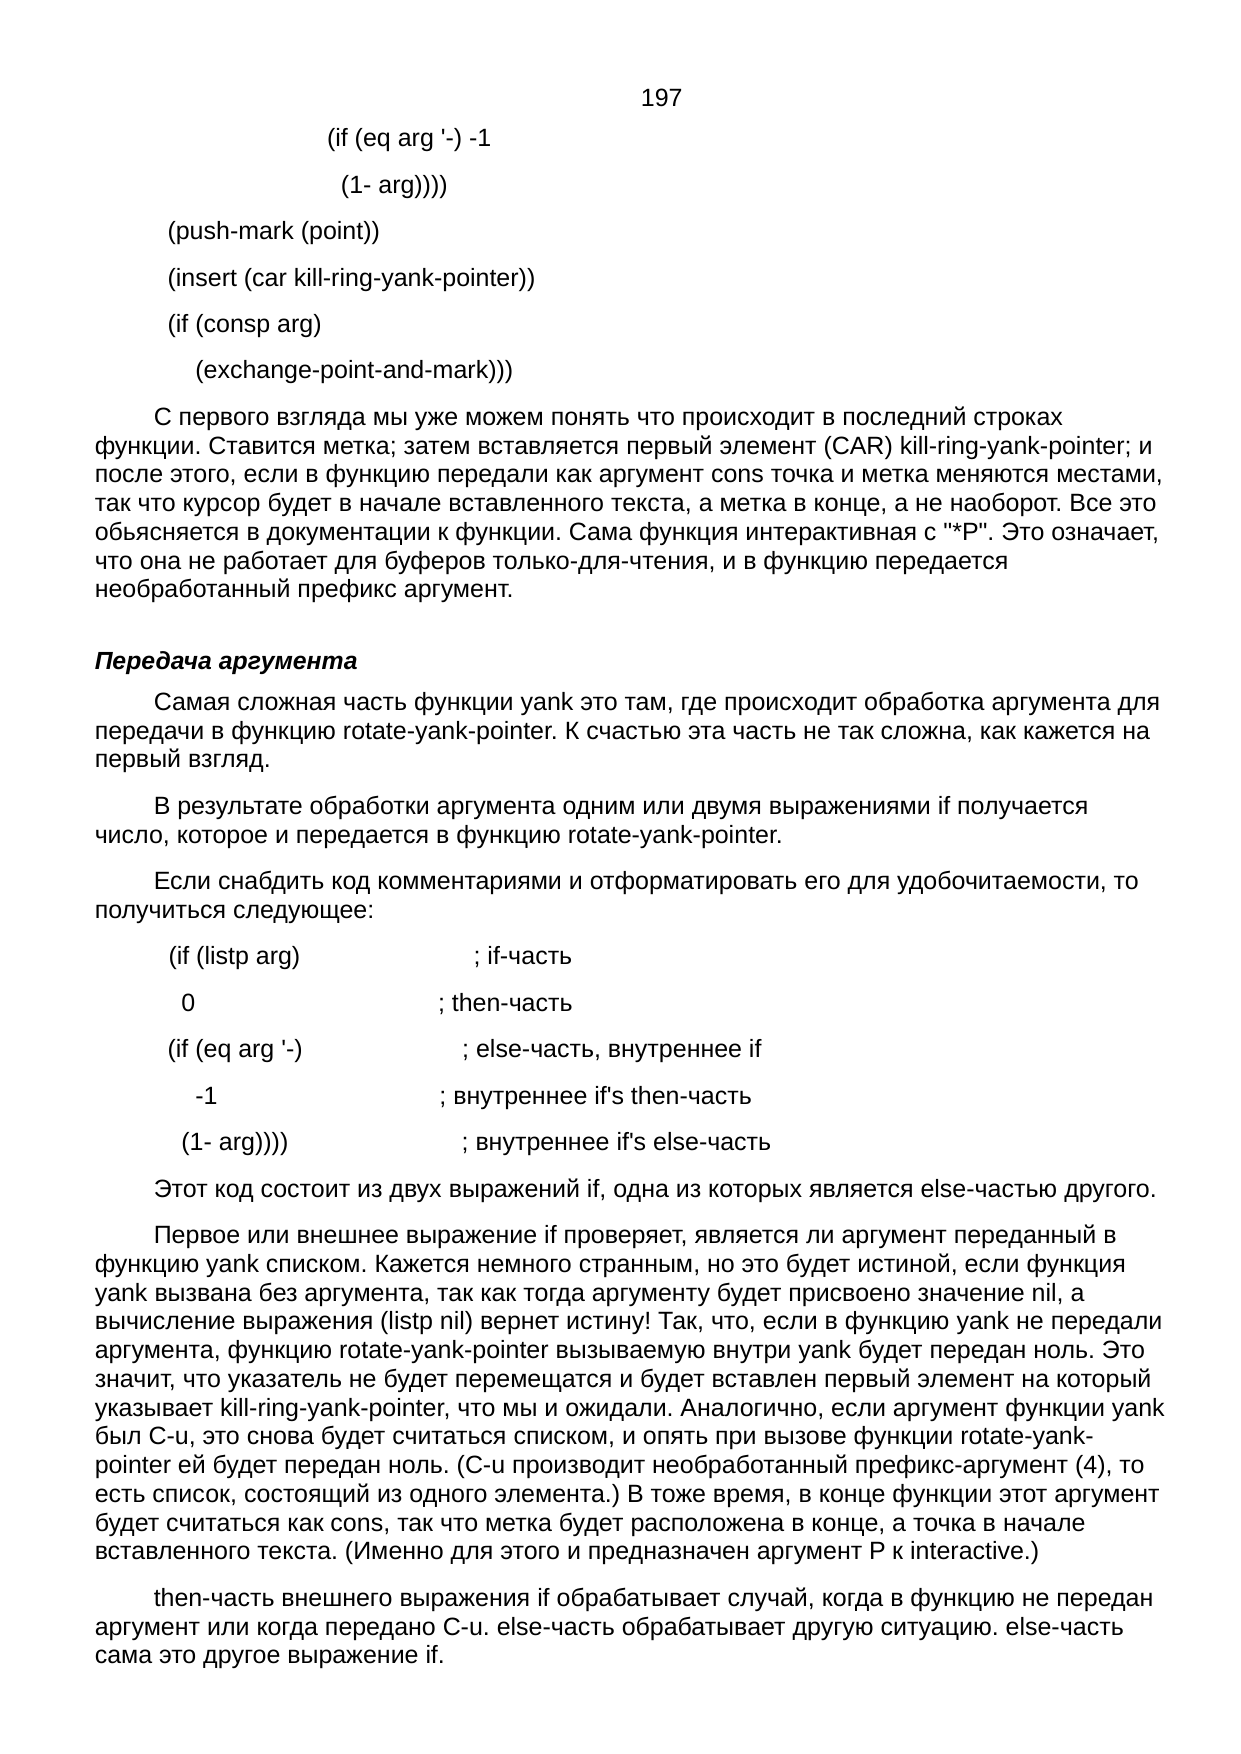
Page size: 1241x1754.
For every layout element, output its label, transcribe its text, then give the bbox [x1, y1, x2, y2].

text (if (eq arg '-) ; else-часть, внутреннее if [94, 1034, 1169, 1063]
text В результате обработки аргумента одним или двумя выражениями if получается число, которое и передается в функцию rotate-yank-pointer. [94, 791, 1169, 848]
text С первого взгляда мы уже можем понять что происходит в последний строках функции. Ставится метка; затем вставляется первый элемент (CAR) kill-ring-yank-pointer; и после этого, если в функцию передали как аргумент cons точка и метка меняются местами, так что курсор будет в начале вставленного текста, а метка в конце, а не наоборот. Все это обьясняется в документации к функции. Сама функция интерактивная с "*P". Это означает, что она не работает для буферов только-для-чтения, и в функцию передается необработанный префикс аргумент. [94, 402, 1169, 603]
text then-часть внешнего выражения if обрабатывает случай, когда в функцию не передан аргумент или когда передано C-u. else-часть обрабатывает другую ситуацию. else-часть сама это другое выражение if. [94, 1583, 1169, 1669]
text (1- arg)))) [94, 170, 1169, 198]
subtitle Передача аргумента [94, 646, 1169, 674]
text (1- arg)))) ; внутреннее if's else-часть [94, 1127, 1169, 1156]
text (push-mark (point)) [94, 216, 1169, 245]
text Первое или внешнее выражение if проверяет, является ли аргумент переданный в функцию yank списком. Кажется немного странным, но это будет истиной, если функция yank вызвана без аргумента, так как тогда аргументу будет присвоено значение nil, а вычисление выражения (listp nil) вернет истину! Так, что, если в функцию yank не передали аргумента, функцию rotate-yank-pointer вызываемую внутри yank будет передан ноль. Это значит, что указатель не будет перемещатся и будет вставлен первый элемент на который указывает kill-ring-yank-pointer, что мы и ожидали. Аналогично, если аргумент функции yank был C-u, это снова будет считаться списком, и опять при вызове функции rotate-yank-pointer ей будет передан ноль. (C-u производит необработанный префикс-аргумент (4), то есть список, состоящий из одного элемента.) В тоже время, в конце функции этот аргумент будет считаться как cons, так что метка будет расположена в конце, а точка в начале вставленного текста. (Именно для этого и предназначен аргумент P к interactive.) [94, 1220, 1169, 1565]
text (if (eq arg '-) -1 [94, 123, 1169, 152]
text Если снабдить код комментариями и отформатировать его для удобочитаемости, то получиться следующее: [94, 866, 1169, 924]
text Этот код состоит из двух выражений if, одна из которых является else-частью другого. [94, 1174, 1169, 1202]
text (if (consp arg) [94, 309, 1169, 338]
text (insert (car kill-ring-yank-pointer)) [94, 263, 1169, 291]
text Самая сложная часть функции yank это там, где происходит обработка аргумента для передачи в функцию rotate-yank-pointer. К счастью эта часть не так сложна, как кажется на первый взгляд. [94, 687, 1169, 773]
text (exchange-point-and-mark))) [94, 356, 1169, 384]
text -1 ; внутреннее if's then-часть [94, 1081, 1169, 1109]
text (if (listp arg) ; if-часть [94, 941, 1169, 970]
text 0 ; then-часть [94, 988, 1169, 1017]
